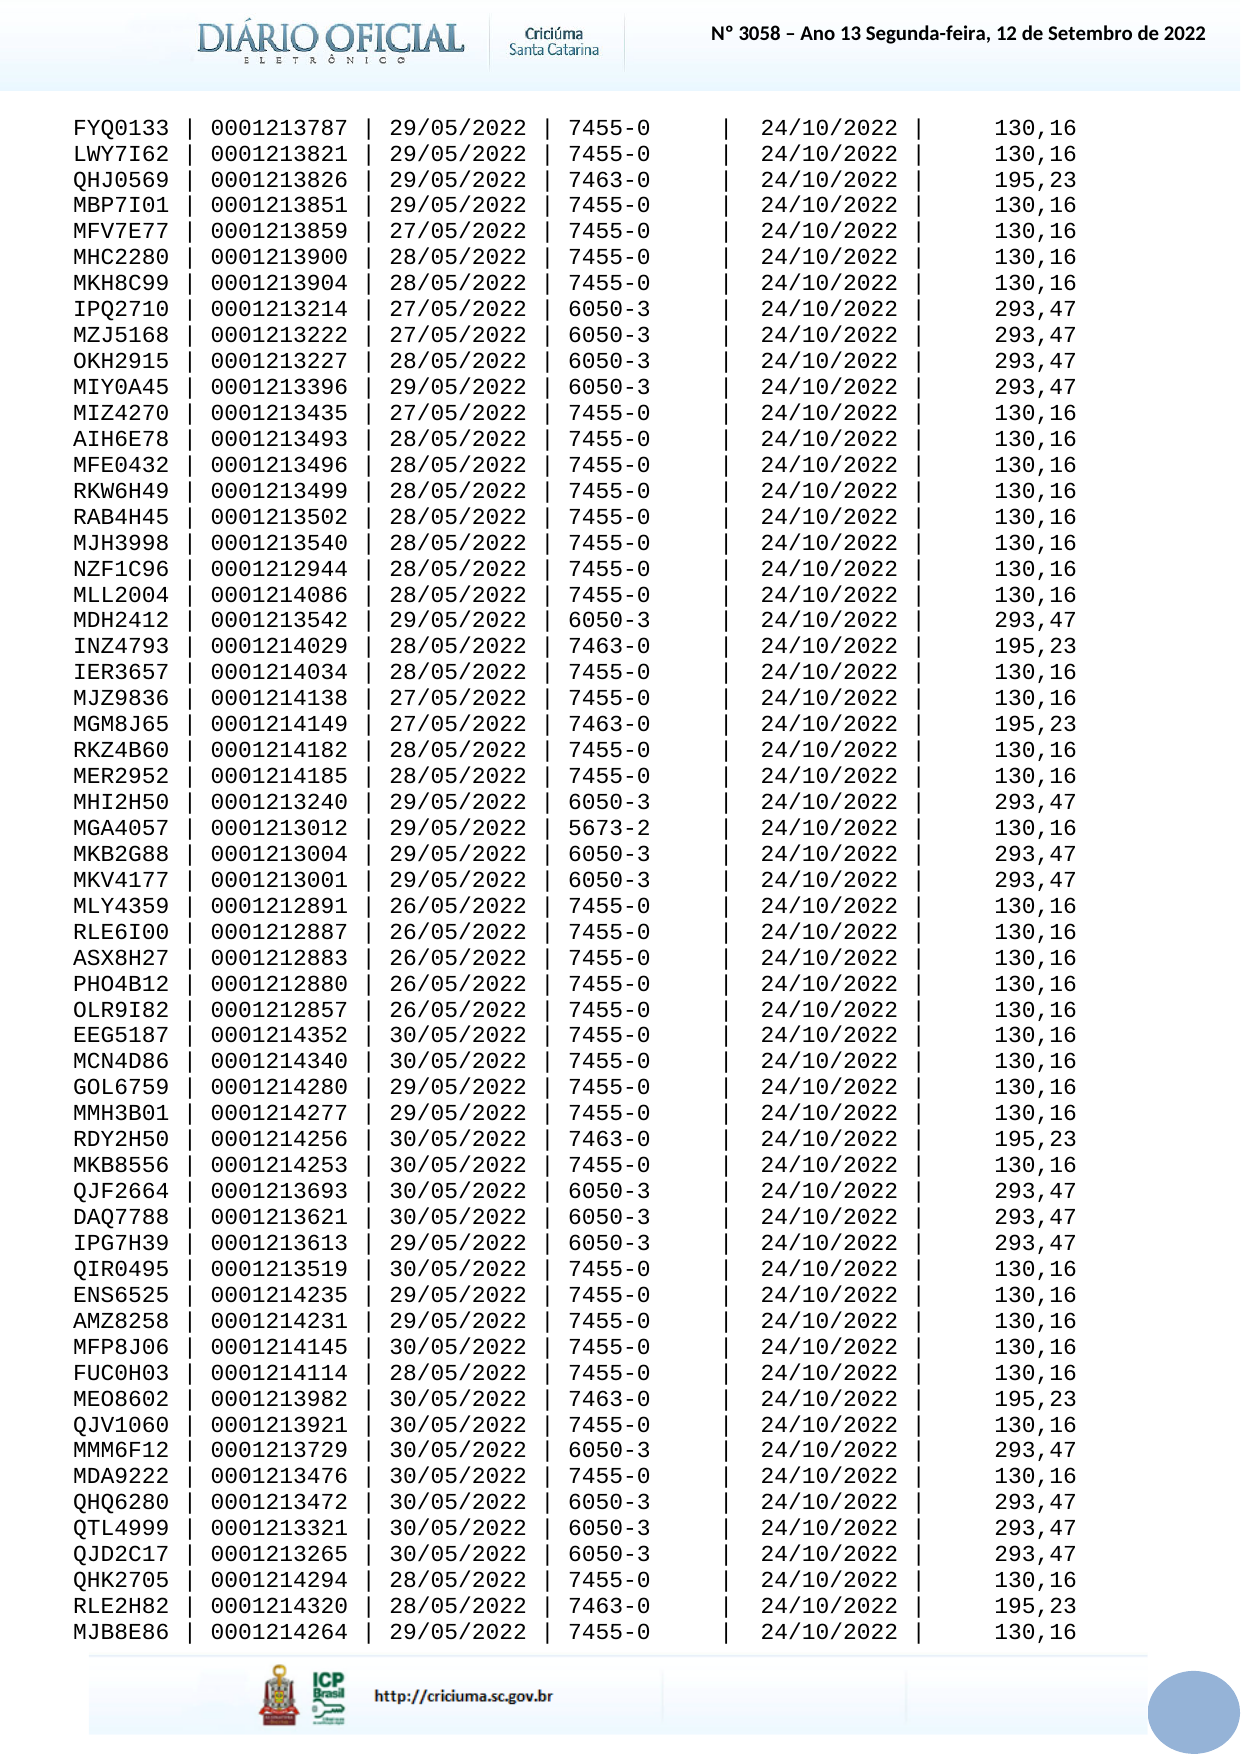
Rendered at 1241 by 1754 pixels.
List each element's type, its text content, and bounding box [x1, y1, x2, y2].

text OLR9I82 | 0001212857 | 26/05/2022 | 7455-0 | 24/10/2022 | 130,16 [59, 998, 1167, 1024]
text IPG7H39 | 0001213613 | 29/05/2022 | 6050-3 | 24/10/2022 | 293,47 [59, 1231, 1167, 1257]
text RKZ4B60 | 0001214182 | 28/05/2022 | 7455-0 | 24/10/2022 | 130,16 [59, 738, 1167, 764]
text MLY4359 | 0001212891 | 26/05/2022 | 7455-0 | 24/10/2022 | 130,16 [59, 894, 1167, 920]
text RLE6I00 | 0001212887 | 26/05/2022 | 7455-0 | 24/10/2022 | 130,16 [59, 920, 1167, 946]
text QIR0495 | 0001213519 | 30/05/2022 | 7455-0 | 24/10/2022 | 130,16 [59, 1257, 1167, 1283]
text MDA9222 | 0001213476 | 30/05/2022 | 7455-0 | 24/10/2022 | 130,16 [59, 1465, 1167, 1491]
text QHJ0569 | 0001213826 | 29/05/2022 | 7463-0 | 24/10/2022 | 195,23 [59, 168, 1167, 194]
text AIH6E78 | 0001213493 | 28/05/2022 | 7455-0 | 24/10/2022 | 130,16 [59, 427, 1167, 453]
text MKV4177 | 0001213001 | 29/05/2022 | 6050-3 | 24/10/2022 | 293,47 [59, 868, 1167, 894]
text MIY0A45 | 0001213396 | 29/05/2022 | 6050-3 | 24/10/2022 | 293,47 [59, 375, 1167, 401]
text QHK2705 | 0001214294 | 28/05/2022 | 7455-0 | 24/10/2022 | 130,16 [59, 1568, 1167, 1594]
text FUC0H03 | 0001214114 | 28/05/2022 | 7455-0 | 24/10/2022 | 130,16 [59, 1361, 1167, 1387]
text AMZ8258 | 0001214231 | 29/05/2022 | 7455-0 | 24/10/2022 | 130,16 [59, 1309, 1167, 1335]
text MGM8J65 | 0001214149 | 27/05/2022 | 7463-0 | 24/10/2022 | 195,23 [59, 713, 1167, 738]
text PHO4B12 | 0001212880 | 26/05/2022 | 7455-0 | 24/10/2022 | 130,16 [59, 972, 1167, 998]
text MBP7I01 | 0001213851 | 29/05/2022 | 7455-0 | 24/10/2022 | 130,16 [59, 194, 1167, 220]
text MMM6F12 | 0001213729 | 30/05/2022 | 6050-3 | 24/10/2022 | 293,47 [59, 1439, 1167, 1465]
text RKW6H49 | 0001213499 | 28/05/2022 | 7455-0 | 24/10/2022 | 130,16 [59, 479, 1167, 505]
text MKB2G88 | 0001213004 | 29/05/2022 | 6050-3 | 24/10/2022 | 293,47 [59, 842, 1167, 868]
text MJH3998 | 0001213540 | 28/05/2022 | 7455-0 | 24/10/2022 | 130,16 [59, 531, 1167, 557]
text MKB8556 | 0001214253 | 30/05/2022 | 7455-0 | 24/10/2022 | 130,16 [59, 1153, 1167, 1179]
text MJZ9836 | 0001214138 | 27/05/2022 | 7455-0 | 24/10/2022 | 130,16 [59, 687, 1167, 713]
text MCN4D86 | 0001214340 | 30/05/2022 | 7455-0 | 24/10/2022 | 130,16 [59, 1050, 1167, 1076]
text EEG5187 | 0001214352 | 30/05/2022 | 7455-0 | 24/10/2022 | 130,16 [59, 1024, 1167, 1050]
text INZ4793 | 0001214029 | 28/05/2022 | 7463-0 | 24/10/2022 | 195,23 [59, 635, 1167, 661]
text GOL6759 | 0001214280 | 29/05/2022 | 7455-0 | 24/10/2022 | 130,16 [59, 1076, 1167, 1102]
text MFE0432 | 0001213496 | 28/05/2022 | 7455-0 | 24/10/2022 | 130,16 [59, 453, 1167, 479]
text LWY7I62 | 0001213821 | 29/05/2022 | 7455-0 | 24/10/2022 | 130,16 [59, 142, 1167, 168]
text RLE2H82 | 0001214320 | 28/05/2022 | 7463-0 | 24/10/2022 | 195,23 [59, 1594, 1167, 1620]
text QHQ6280 | 0001213472 | 30/05/2022 | 6050-3 | 24/10/2022 | 293,47 [59, 1491, 1167, 1517]
text MDH2412 | 0001213542 | 29/05/2022 | 6050-3 | 24/10/2022 | 293,47 [59, 609, 1167, 635]
text QTL4999 | 0001213321 | 30/05/2022 | 6050-3 | 24/10/2022 | 293,47 [59, 1517, 1167, 1543]
text IER3657 | 0001214034 | 28/05/2022 | 7455-0 | 24/10/2022 | 130,16 [59, 661, 1167, 687]
text MZJ5168 | 0001213222 | 27/05/2022 | 6050-3 | 24/10/2022 | 293,47 [59, 323, 1167, 349]
text MMH3B01 | 0001214277 | 29/05/2022 | 7455-0 | 24/10/2022 | 130,16 [59, 1102, 1167, 1128]
text RAB4H45 | 0001213502 | 28/05/2022 | 7455-0 | 24/10/2022 | 130,16 [59, 505, 1167, 531]
text MKH8C99 | 0001213904 | 28/05/2022 | 7455-0 | 24/10/2022 | 130,16 [59, 272, 1167, 298]
text QJD2C17 | 0001213265 | 30/05/2022 | 6050-3 | 24/10/2022 | 293,47 [59, 1543, 1167, 1568]
text MHC2280 | 0001213900 | 28/05/2022 | 7455-0 | 24/10/2022 | 130,16 [59, 246, 1167, 272]
text FYQ0133 | 0001213787 | 29/05/2022 | 7455-0 | 24/10/2022 | 130,16 [59, 116, 1167, 142]
text MFV7E77 | 0001213859 | 27/05/2022 | 7455-0 | 24/10/2022 | 130,16 [59, 220, 1167, 246]
text MIZ4270 | 0001213435 | 27/05/2022 | 7455-0 | 24/10/2022 | 130,16 [59, 401, 1167, 427]
text RDY2H50 | 0001214256 | 30/05/2022 | 7463-0 | 24/10/2022 | 195,23 [59, 1128, 1167, 1153]
text MGA4057 | 0001213012 | 29/05/2022 | 5673-2 | 24/10/2022 | 130,16 [59, 816, 1167, 842]
text MLL2004 | 0001214086 | 28/05/2022 | 7455-0 | 24/10/2022 | 130,16 [59, 583, 1167, 609]
text MHI2H50 | 0001213240 | 29/05/2022 | 6050-3 | 24/10/2022 | 293,47 [59, 790, 1167, 816]
text MER2952 | 0001214185 | 28/05/2022 | 7455-0 | 24/10/2022 | 130,16 [59, 764, 1167, 790]
text DAQ7788 | 0001213621 | 30/05/2022 | 6050-3 | 24/10/2022 | 293,47 [59, 1205, 1167, 1231]
text QJV1060 | 0001213921 | 30/05/2022 | 7455-0 | 24/10/2022 | 130,16 [59, 1413, 1167, 1439]
text OKH2915 | 0001213227 | 28/05/2022 | 6050-3 | 24/10/2022 | 293,47 [59, 349, 1167, 375]
text MFP8J06 | 0001214145 | 30/05/2022 | 7455-0 | 24/10/2022 | 130,16 [59, 1335, 1167, 1361]
text MJB8E86 | 0001214264 | 29/05/2022 | 7455-0 | 24/10/2022 | 130,16 [59, 1620, 1167, 1646]
text IPQ2710 | 0001213214 | 27/05/2022 | 6050-3 | 24/10/2022 | 293,47 [59, 298, 1167, 323]
text QJF2664 | 0001213693 | 30/05/2022 | 6050-3 | 24/10/2022 | 293,47 [59, 1179, 1167, 1205]
text ASX8H27 | 0001212883 | 26/05/2022 | 7455-0 | 24/10/2022 | 130,16 [59, 946, 1167, 972]
text NZF1C96 | 0001212944 | 28/05/2022 | 7455-0 | 24/10/2022 | 130,16 [59, 557, 1167, 583]
text MEO8602 | 0001213982 | 30/05/2022 | 7463-0 | 24/10/2022 | 195,23 [59, 1387, 1167, 1413]
text ENS6525 | 0001214235 | 29/05/2022 | 7455-0 | 24/10/2022 | 130,16 [59, 1283, 1167, 1309]
